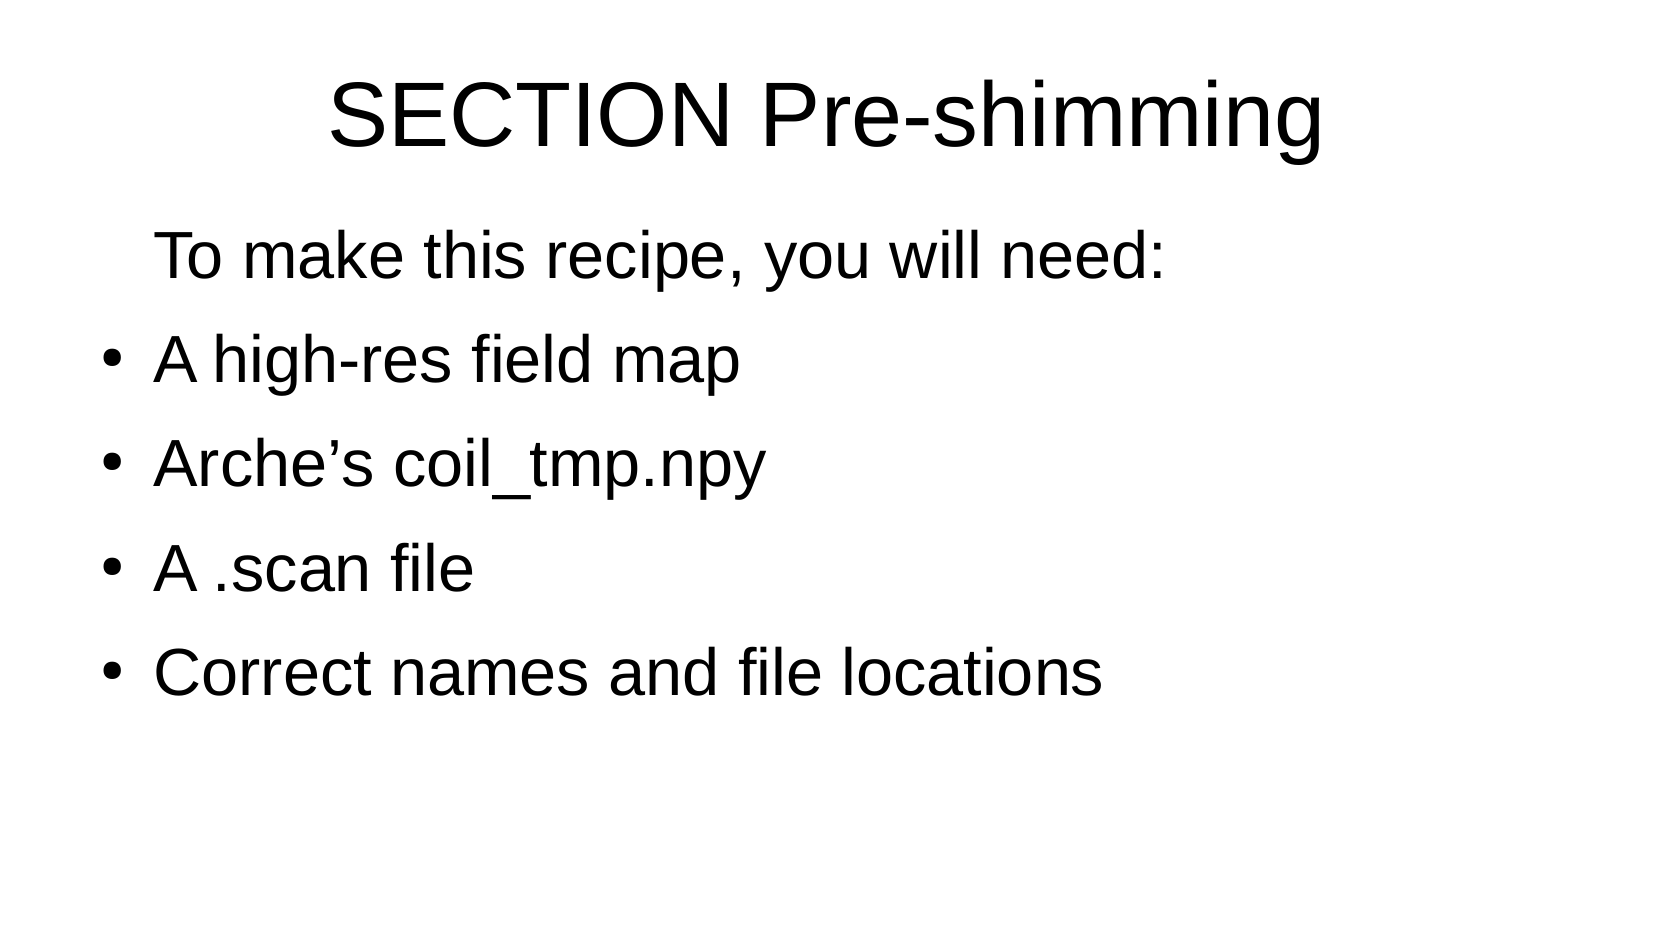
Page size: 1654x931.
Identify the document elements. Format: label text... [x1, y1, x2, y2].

list To make this recipe, you will need: A high-res field map Arche’s coil_tmp.npy A .scan file Correct names and file locations [82, 217, 1571, 758]
title SECTION Pre-shimming [82, 37, 1571, 193]
